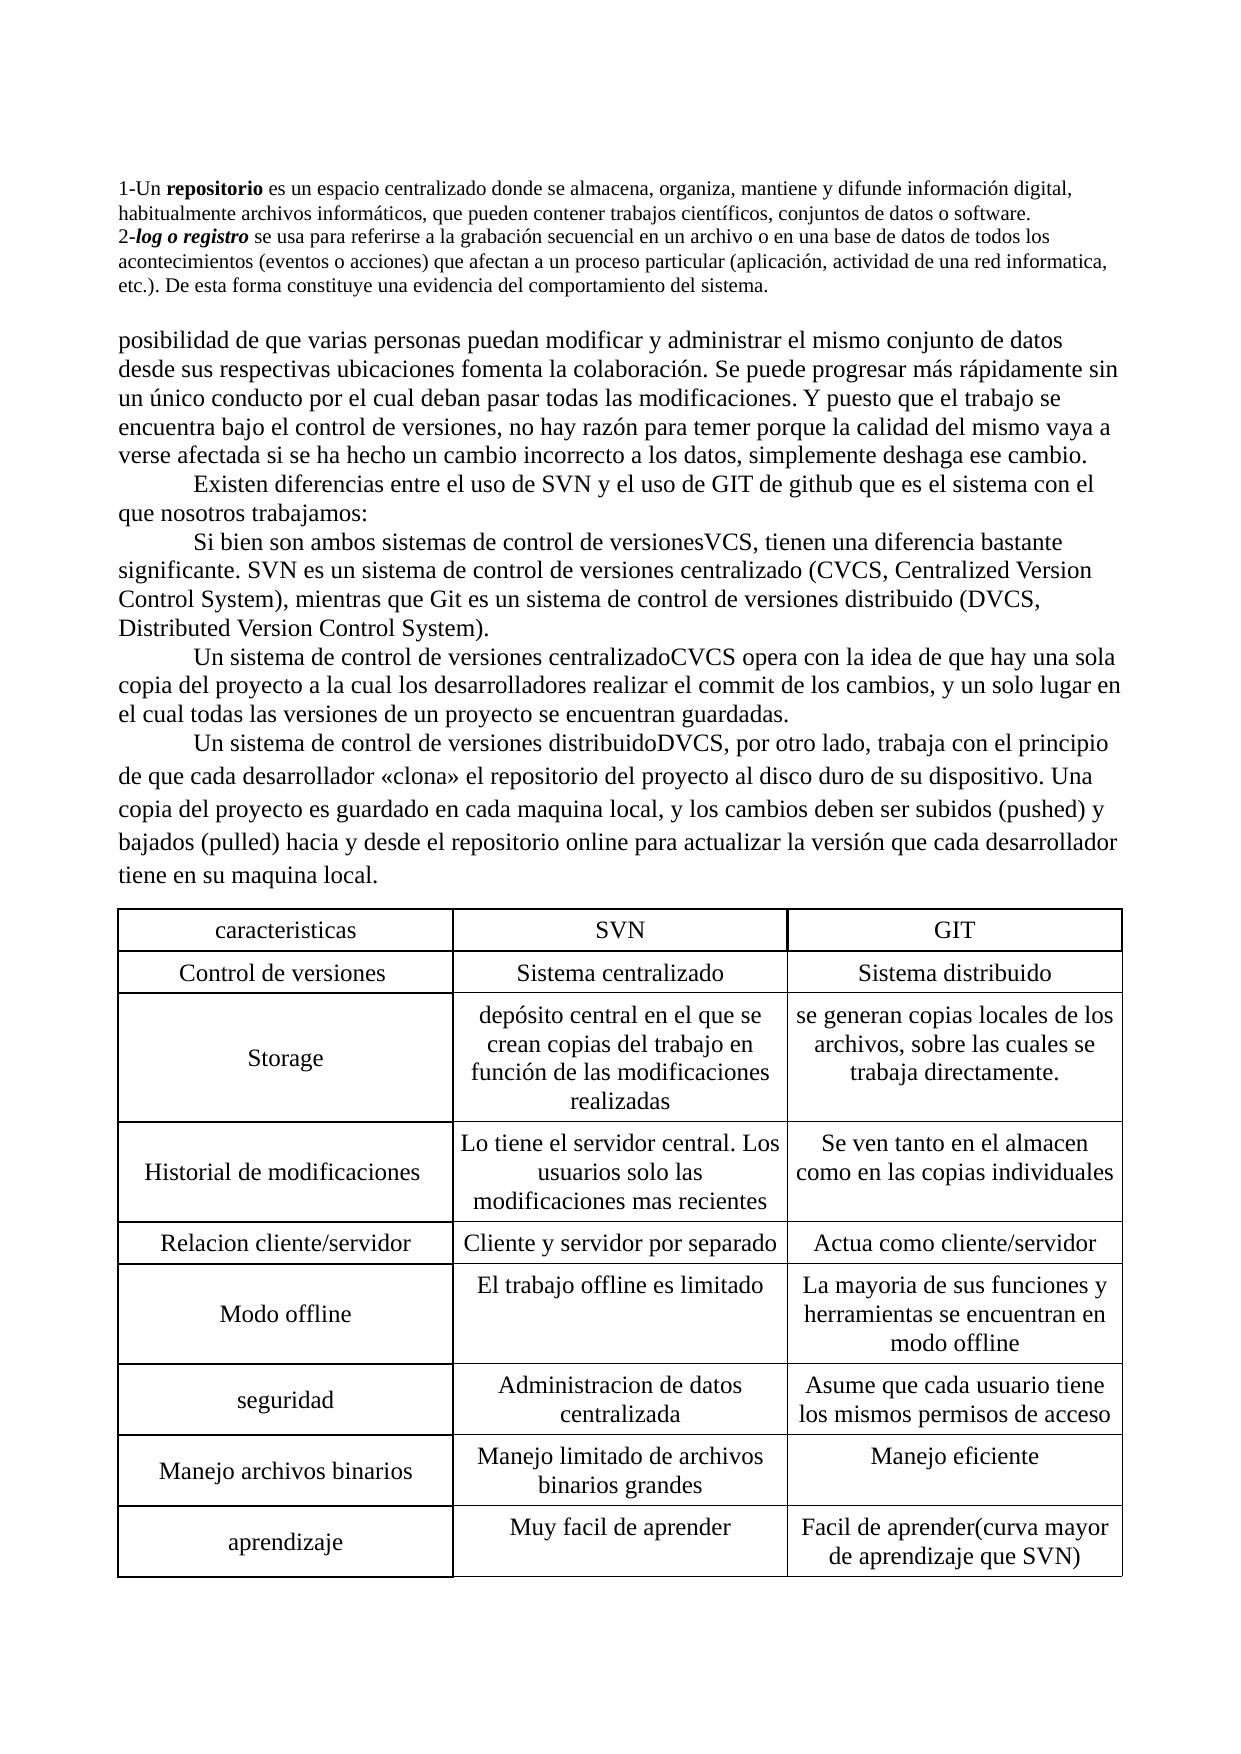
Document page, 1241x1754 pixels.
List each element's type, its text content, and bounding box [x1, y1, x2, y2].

table_cell Cliente y servidor por separado [454, 1222, 787, 1263]
table_header GIT [789, 910, 1121, 950]
table_cell Muy facil de aprender [454, 1506, 787, 1576]
table_cell Manejo archivos binarios [119, 1436, 452, 1505]
table_cell depósito central en el que se crean copias del trabajo en función de las modificaciones realizadas [454, 993, 787, 1121]
text 2-log o registro se usa para referirse a la grabación secuencial en un archivo o en una base de datos de todos los acontecimientos (eventos o acciones) que afectan a un proceso particular (aplicación, actividad de una red informatica, etc.). De esta forma constituye una evidencia del comportamiento del sistema. [118, 224, 1122, 297]
text posibilidad de que varias personas puedan modificar y administrar el mismo conjunto de datos desde sus respectivas ubicaciones fomenta la colaboración. Se puede progresar más rápidamente sin [118, 325, 1122, 383]
table_cell Lo tiene el servidor central. Los usuarios solo las modificaciones mas recientes [454, 1122, 787, 1221]
text Si bien son ambos sistemas de control de versionesVCS, tienen una diferencia bastante significante. SVN es un sistema de control de versiones centralizado (CVCS, Centralized Version Control System), mientras que Git es un sistema de control de versiones distribuido (DVCS, Distributed Version Control System). [118, 527, 1122, 642]
table_cell seguridad [119, 1365, 452, 1434]
table_cell Sistema distribuido [788, 952, 1122, 992]
table_cell Relacion cliente/servidor [119, 1223, 452, 1263]
table_cell Manejo limitado de archivos binarios grandes [454, 1435, 787, 1505]
table_cell Administracion de datos centralizada [454, 1364, 787, 1434]
table_cell Actua como cliente/servidor [788, 1222, 1122, 1263]
table_cell Manejo eficiente [788, 1435, 1122, 1505]
text Un sistema de control de versiones distribuidoDVCS, por otro lado, trabaja con el principio de que cada desarrollador «clona» el repositorio del proyecto al disco duro de su dispositivo. Una copia del proyecto es guardado en cada maquina local, y los cambios deben ser subidos (pushed) y bajados (pulled) hacia y desde el repositorio online para actualizar la versión que cada desarrollador tiene en su maquina local. [118, 728, 1122, 889]
table_cell Historial de modificaciones [119, 1123, 452, 1221]
table_cell Se ven tanto en el almacen como en las copias individuales [788, 1122, 1122, 1221]
text un único conducto por el cual deban pasar todas las modificaciones. Y puesto que el trabajo se encuentra bajo el control de versiones, no hay razón para temer porque la calidad del mismo vaya a verse afectada si se ha hecho un cambio incorrecto a los datos, simplemente deshaga ese cambio. [118, 383, 1122, 469]
table_cell Asume que cada usuario tiene los mismos permisos de acceso [788, 1364, 1122, 1434]
table_cell La mayoria de sus funciones y herramientas se encuentran en modo offline [788, 1264, 1122, 1363]
table_cell aprendizaje [119, 1507, 452, 1576]
table_cell El trabajo offline es limitado [454, 1264, 787, 1363]
table_cell Control de versiones [119, 952, 452, 992]
text Un sistema de control de versiones centralizadoCVCS opera con la idea de que hay una sola copia del proyecto a la cual los desarrolladores realizar el commit de los cambios, y un solo lugar en el cual todas las versiones de un proyecto se encuentran guardadas. [118, 642, 1122, 728]
text 1-Un repositorio es un espacio centralizado donde se almacena, organiza, mantiene y difunde información digital, habitualmente archivos informáticos, que pueden contener trabajos científicos, conjuntos de datos o software. [118, 176, 1122, 224]
table_cell Sistema centralizado [454, 952, 787, 992]
table_header SVN [454, 910, 786, 950]
text Existen diferencias entre el uso de SVN y el uso de GIT de github que es el sistema con el que nosotros trabajamos: [118, 469, 1122, 527]
table_cell Storage [119, 994, 452, 1121]
table_cell Facil de aprender(curva mayor de aprendizaje que SVN) [788, 1506, 1122, 1576]
table_cell Modo offline [119, 1265, 452, 1363]
table_header caracteristicas [119, 910, 452, 950]
table_cell se generan copias locales de los archivos, sobre las cuales se trabaja directamente. [788, 993, 1122, 1121]
